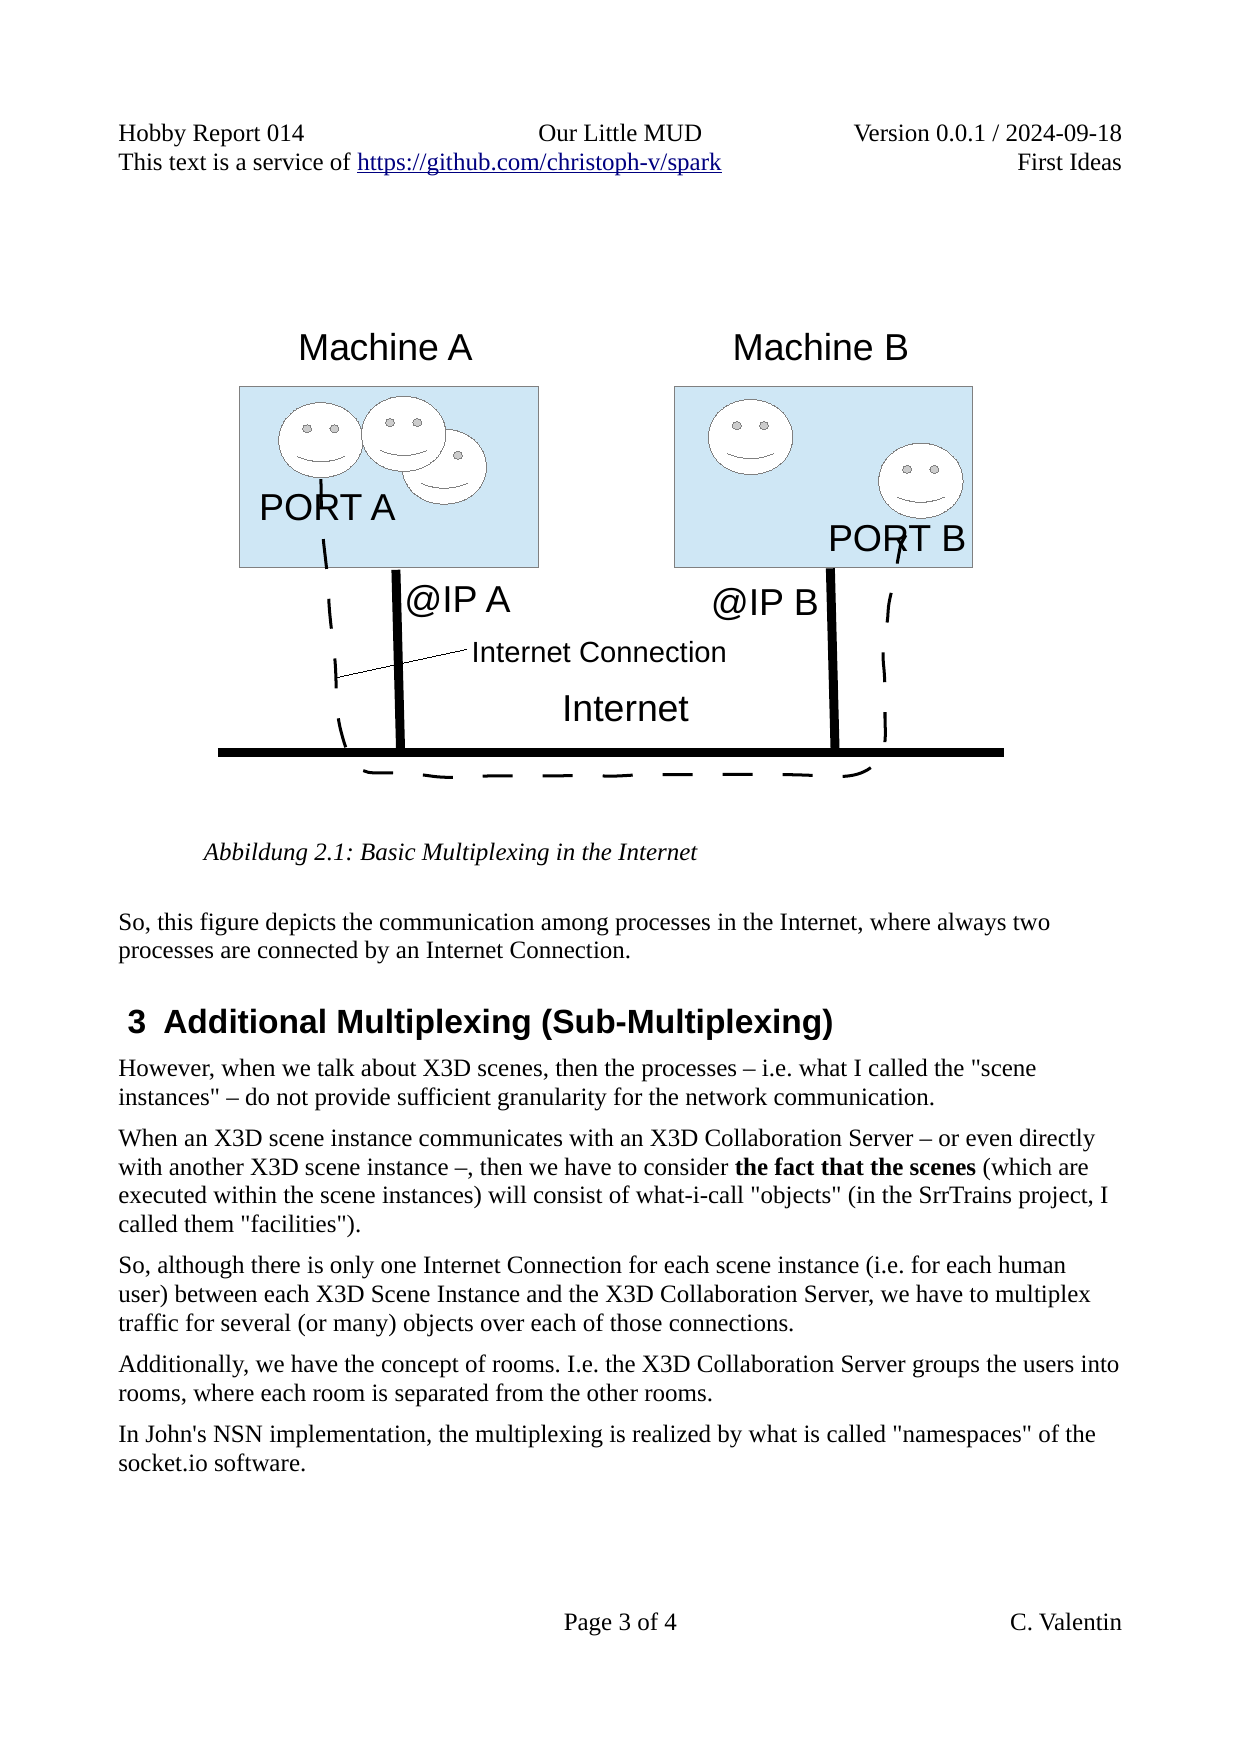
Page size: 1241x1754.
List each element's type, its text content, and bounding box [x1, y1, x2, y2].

text In John's NSN implementation, the multiplexing is realized by what is called "namespaces" of the socket.io software. [118, 1419, 1122, 1477]
text So, this figure depicts the communication among processes in the Internet, where always two processes are connected by an Internet Connection. [118, 907, 1122, 964]
text Abbildung 2.1: Basic Multiplexing in the Internet [204, 259, 1036, 866]
text So, although there is only one Internet Connection for each scene instance (i.e. for each human user) between each X3D Scene Instance and the X3D Collaboration Server, we have to multiplex traffic for several (or many) objects over each of those connections. [118, 1251, 1122, 1337]
subtitle Additional Multiplexing (Sub-Multiplexing) [118, 1002, 1122, 1041]
text Additionally, we have the concept of rooms. I.e. the X3D Collaboration Server groups the users into rooms, where each room is separated from the other rooms. [118, 1349, 1122, 1407]
text When an X3D scene instance communicates with an X3D Collaboration Server – or even directly with another X3D scene instance –, then we have to consider the fact that the scenes (which are executed within the scene instances) will consist of what-i-call "objects" (in the SrrTrains project, I called them "facilities"). [118, 1123, 1122, 1238]
text However, when we talk about X3D scenes, then the processes – i.e. what I called the "scene instances" – do not provide sufficient granularity for the network communication. [118, 1053, 1122, 1111]
